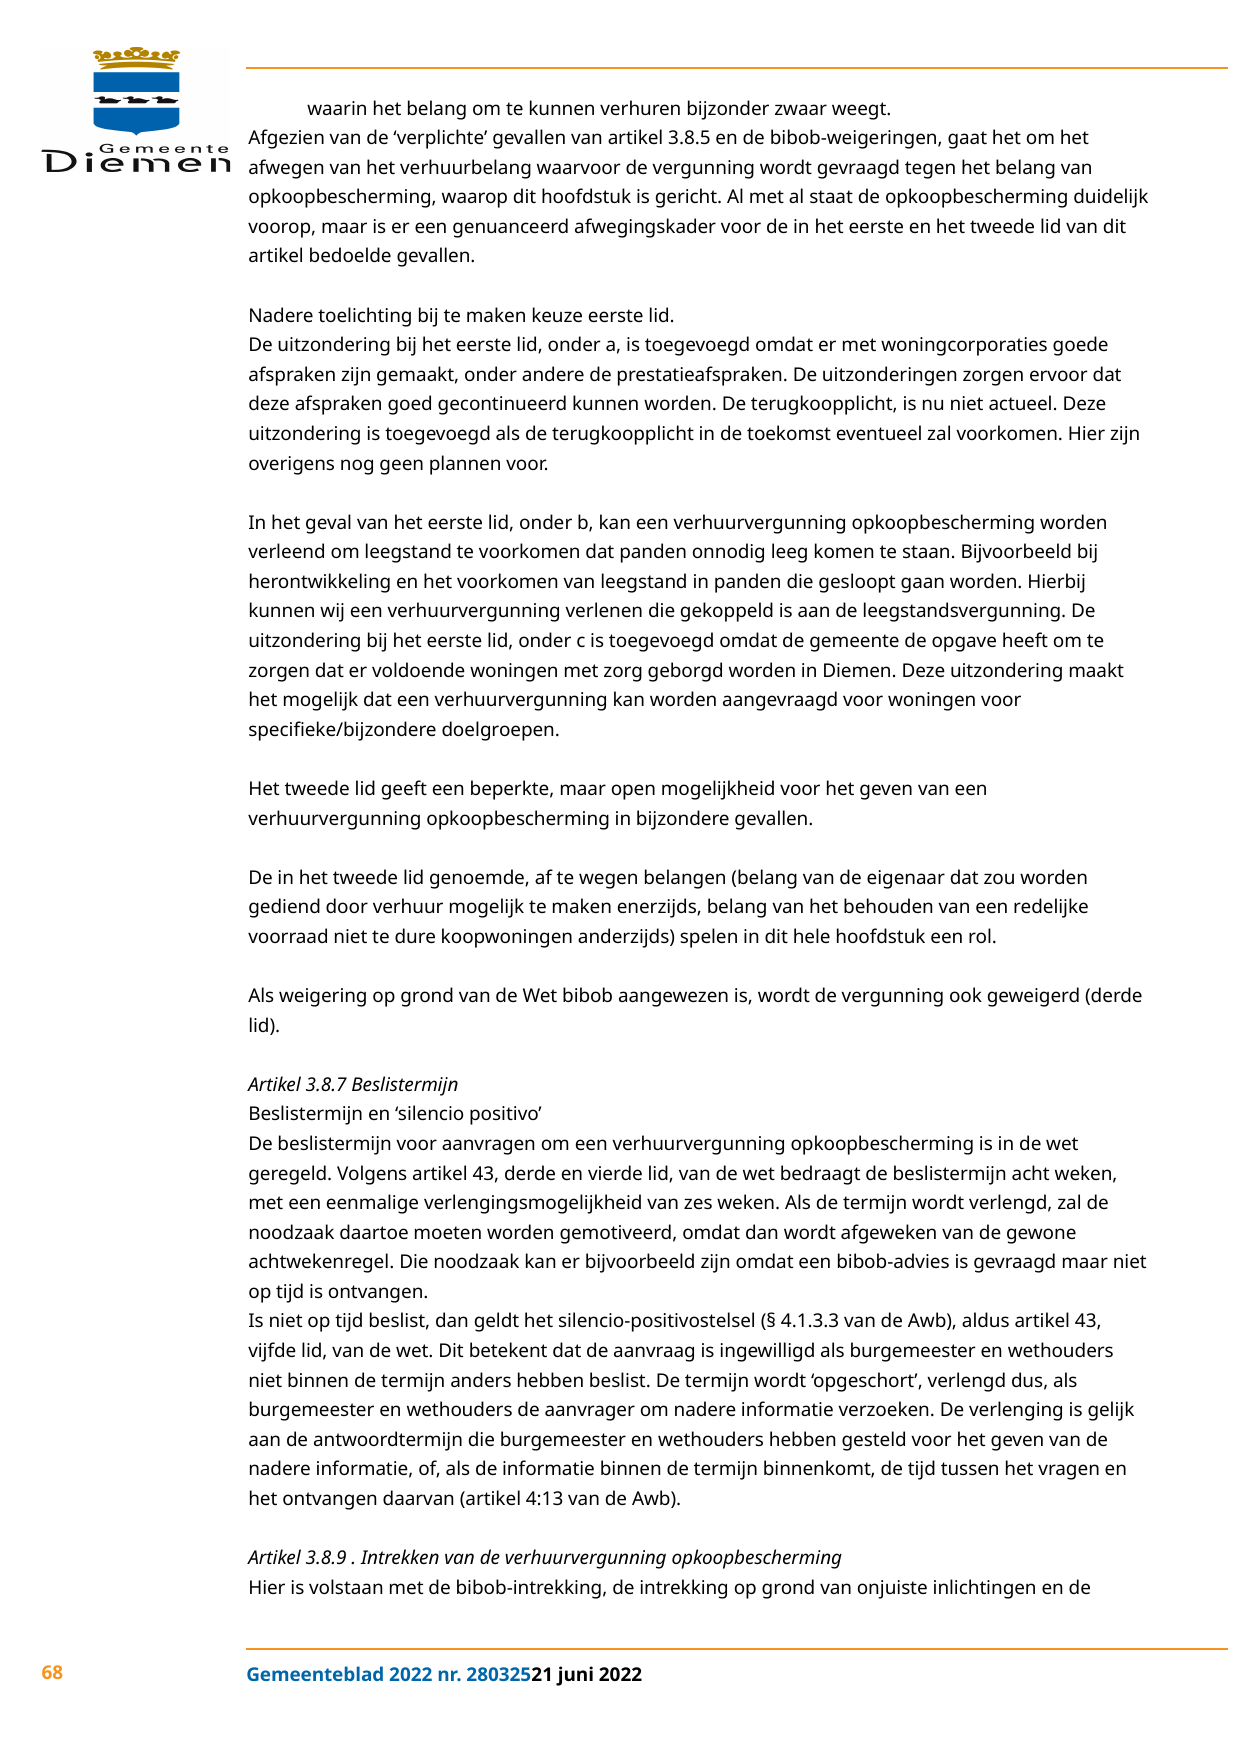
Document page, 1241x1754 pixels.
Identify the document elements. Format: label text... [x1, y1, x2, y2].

text Is niet op tijd beslist, dan geldt het silencio-positivostelsel (§ 4.1.3.3 van de Awb), aldus artikel 43, vijfde lid, van de wet. Dit betekent dat de aanvraag is ingewilligd als burgemeester en wethouders niet binnen de termijn anders hebben beslist. De termijn wordt ‘opgeschort’, verlengd dus, als burgemeester en wethouders de aanvrager om nadere informatie verzoeken. De verlenging is gelijk aan de antwoordtermijn die burgemeester en wethouders hebben gesteld voor het geven van de nadere informatie, of, als de informatie binnen de termijn binnenkomt, de tijd tussen het vragen en het ontvangen daarvan (artikel 4:13 van de Awb). [248, 1308, 1152, 1511]
text De uitzondering bij het eerste lid, onder a, is toegevoegd omdat er met woningcorporaties goede afspraken zijn gemaakt, onder andere de prestatieafspraken. De uitzonderingen zorgen ervoor dat deze afspraken goed gecontinueerd kunnen worden. De terugkoopplicht, is nu niet actueel. Deze uitzondering is toegevoegd als de terugkoopplicht in de toekomst eventueel zal voorkomen. Hier zijn overigens nog geen plannen voor. [248, 331, 1152, 476]
list waarin het belang om te kunnen verhuren bijzonder zwaar weegt. [248, 95, 1152, 121]
text De in het tweede lid genoemde, af te wegen belangen (belang van de eigenaar dat zou worden gediend door verhuur mogelijk te maken enerzijds, belang van het behouden van een redelijke voorraad niet te dure koopwoningen anderzijds) spelen in dit hele hoofdstuk een rol. [248, 864, 1152, 949]
text Afgezien van de ‘verplichte’ gevallen van artikel 3.8.5 en de bibob-weigeringen, gaat het om het afwegen van het verhuurbelang waarvoor de vergunning wordt gevraagd tegen het belang van opkoopbescherming, waarop dit hoofdstuk is gericht. Al met al staat de opkoopbescherming duidelijk voorop, maar is er een genuanceerd afwegingskader voor de in het eerste en het tweede lid van dit artikel bedoelde gevallen. [248, 124, 1152, 268]
text De beslistermijn voor aanvragen om een verhuurvergunning opkoopbescherming is in de wet geregeld. Volgens artikel 43, derde en vierde lid, van de wet bedraagt de beslistermijn acht weken, met een eenmalige verlengingsmogelijkheid van zes weken. Als de termijn wordt verlengd, zal de noodzaak daartoe moeten worden gemotiveerd, omdat dan wordt afgeweken van de gewone achtwekenregel. Die noodzaak kan er bijvoorbeeld zijn omdat een bibob-advies is gevraagd maar niet op tijd is ontvangen. [248, 1130, 1152, 1304]
text Het tweede lid geeft een beperkte, maar open mogelijkheid voor het geven van een verhuurvergunning opkoopbescherming in bijzondere gevallen. [248, 775, 1152, 831]
text Artikel 3.8.9 . Intrekken van de verhuurvergunning opkoopbescherming [248, 1544, 1152, 1570]
text Hier is volstaan met de bibob-intrekking, de intrekking op grond van onjuiste inlichtingen en de [248, 1574, 1152, 1600]
text Beslistermijn en ‘silencio positivo’ [248, 1101, 1152, 1126]
text In het geval van het eerste lid, onder b, kan een verhuurvergunning opkoopbescherming worden verleend om leegstand te voorkomen dat panden onnodig leeg komen te staan. Bijvoorbeeld bij herontwikkeling en het voorkomen van leegstand in panden die gesloopt gaan worden. Hierbij kunnen wij een verhuurvergunning verlenen die gekoppeld is aan de leegstandsvergunning. De uitzondering bij het eerste lid, onder c is toegevoegd omdat de gemeente de opgave heeft om te zorgen dat er voldoende woningen met zorg geborgd worden in Diemen. Deze uitzondering maakt het mogelijk dat een verhuurvergunning kan worden aangevraagd voor woningen voor specifieke/bijzondere doelgroepen. [248, 509, 1152, 742]
text Artikel 3.8.7 Beslistermijn [248, 1071, 1152, 1097]
text Als weigering op grond van de Wet bibob aangewezen is, wordt de vergunning ook geweigerd (derde lid). [248, 982, 1152, 1038]
text Nadere toelichting bij te maken keuze eerste lid. [248, 302, 1152, 328]
picture [41, 47, 231, 172]
